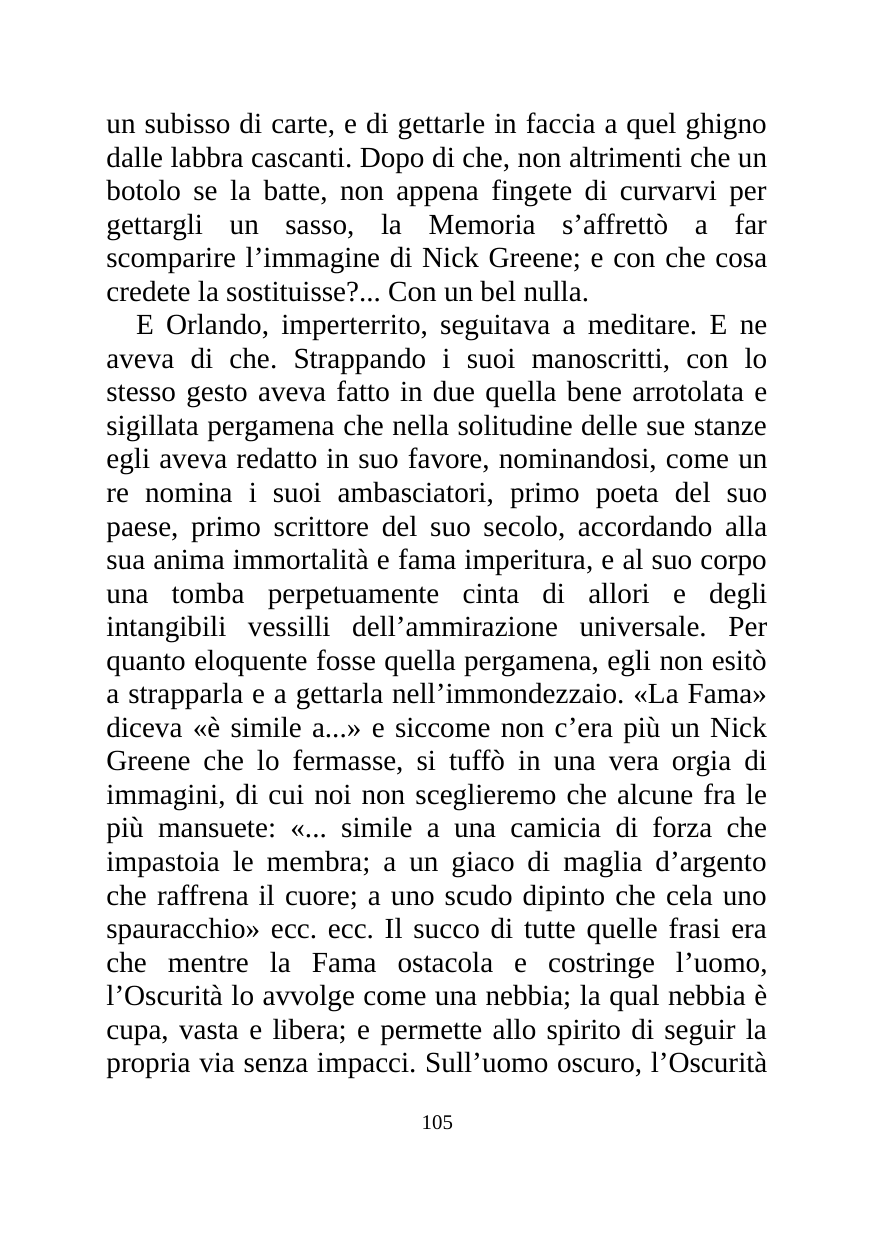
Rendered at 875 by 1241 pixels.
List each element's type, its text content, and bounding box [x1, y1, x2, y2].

text un subisso di carte, e di gettarle in faccia a quel ghigno dalle labbra cascanti. Dopo di che, non altrimenti che un botolo se la batte, non appena fingete di curvarvi per gettargli un sasso, la Memoria s’affrettò a far scomparire l’immagine di Nick Greene; e con che cosa credete la sostituisse?... Con un bel nulla. [106, 106, 768, 307]
text E Orlando, imperterrito, seguitava a meditare. E ne aveva di che. Strappando i suoi manoscritti, con lo stesso gesto aveva fatto in due quella bene arrotolata e sigillata pergamena che nella solitudine delle sue stanze egli aveva redatto in suo favore, nominandosi, come un re nomina i suoi ambasciatori, primo poeta del suo paese, primo scrittore del suo secolo, accordando alla sua anima immortalità e fama imperitura, e al suo corpo una tomba perpetuamente cinta di allori e degli intangibili vessilli dell’ammirazione universale. Per quanto eloquente fosse quella pergamena, egli non esitò a strapparla e a gettarla nell’immondezzaio. «La Fama» diceva «è simile a...» e siccome non c’era più un Nick Greene che lo fermasse, si tuffò in una vera orgia di immagini, di cui noi non sceglieremo che alcune fra le più mansuete: «... simile a una camicia di forza che impastoia le membra; a un giaco di maglia d’argento che raffrena il cuore; a uno scudo dipinto che cela uno spauracchio» ecc. ecc. Il succo di tutte quelle frasi era che mentre la Fama ostacola e costringe l’uomo, l’Oscurità lo avvolge come una nebbia; la qual nebbia è cupa, vasta e libera; e permette allo spirito di seguir la propria via senza impacci. Sull’uomo oscuro, l’Oscurità [106, 307, 768, 1079]
